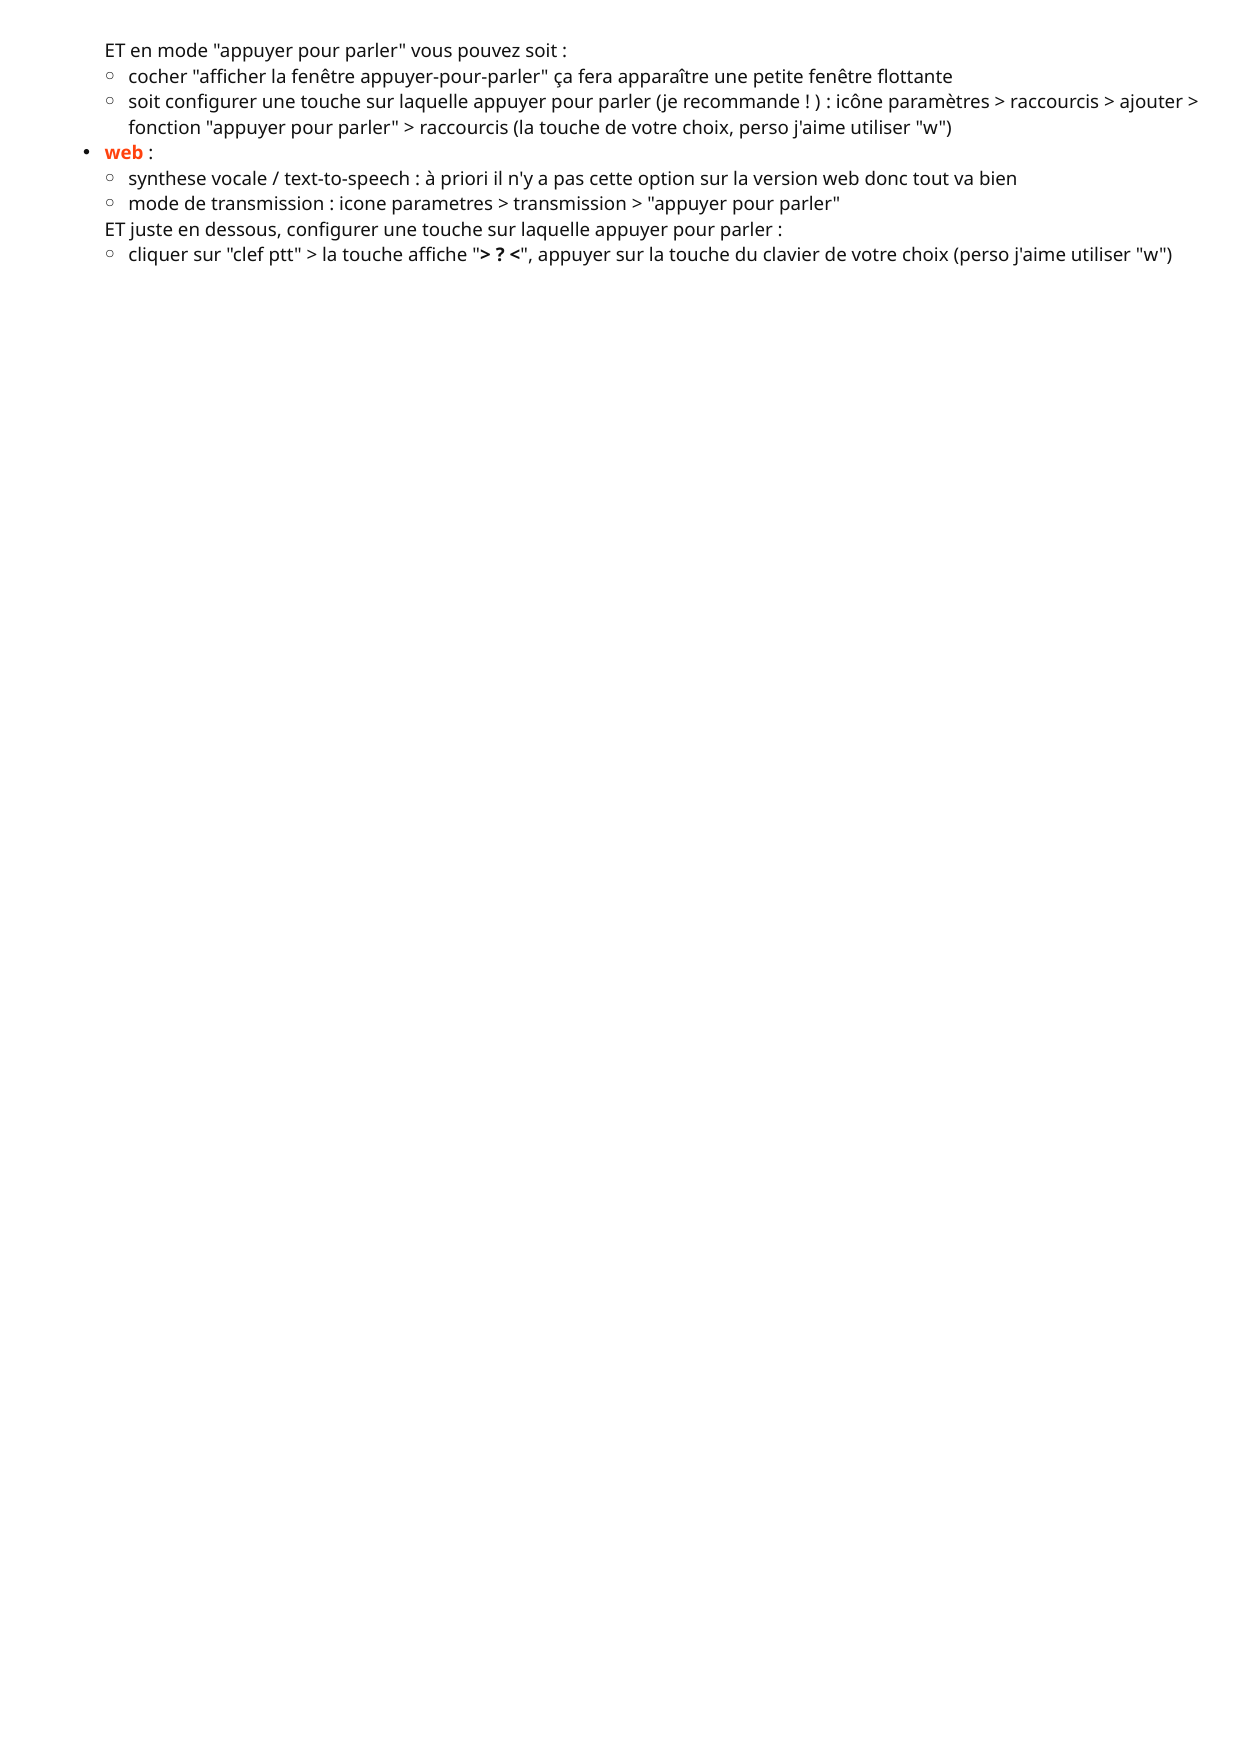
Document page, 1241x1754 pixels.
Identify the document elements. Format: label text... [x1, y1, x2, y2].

list cocher "afficher la fenêtre appuyer-pour-parler" ça fera apparaître une petite fenêtre flottante [101, 63, 1203, 88]
list synthese vocale / text-to-speech : à priori il n'y a pas cette option sur la version web donc tout va bien [101, 165, 1203, 191]
list web : [83, 139, 1203, 165]
list ET juste en dessous, configurer une touche sur laquelle appuyer pour parler : [83, 216, 1203, 242]
list soit configurer une touche sur laquelle appuyer pour parler (je recommande ! ) : icône paramètres > raccourcis > ajouter > fonction "appuyer pour parler" > raccourcis (la touche de votre choix, perso j'aime utiliser "w") [101, 88, 1203, 139]
list cliquer sur "clef ptt" > la touche affiche "> ? <", appuyer sur la touche du clavier de votre choix (perso j'aime utiliser "w") [101, 242, 1203, 267]
list ET en mode "appuyer pour parler" vous pouvez soit : [83, 37, 1203, 63]
list mode de transmission : icone parametres > transmission > "appuyer pour parler" [101, 191, 1203, 216]
